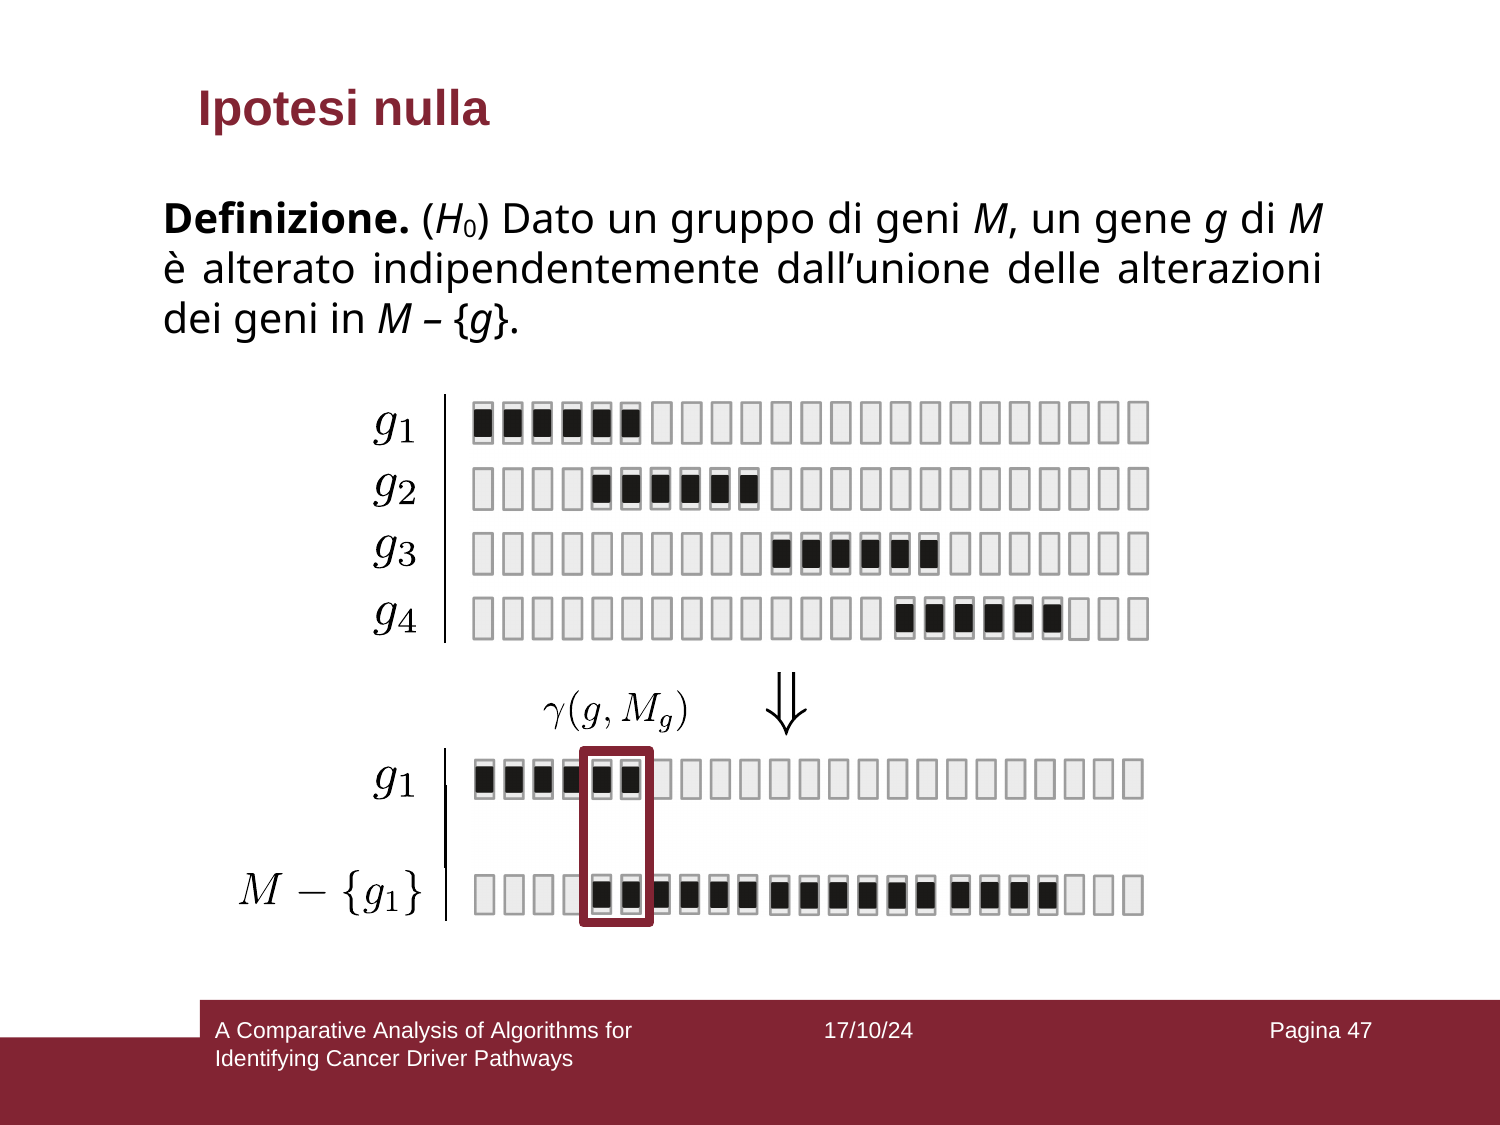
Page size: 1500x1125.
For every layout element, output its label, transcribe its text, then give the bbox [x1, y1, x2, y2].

title Ipotesi nulla [183, 67, 1400, 150]
picture [307, 748, 470, 921]
text_box Definizione. (H0) Dato un gruppo di geni M, un gene g di M è alterato indipendentemente dall’unione delle alterazioni dei geni in M – {g}. [147, 184, 1359, 350]
picture [654, 756, 1148, 917]
picture [307, 394, 1151, 663]
picture [471, 756, 579, 917]
picture [588, 756, 645, 917]
picture [765, 672, 807, 736]
text_box A Comparative Analysis of Algorithms for Identifying Cancer Driver Pathways [199, 1008, 676, 1084]
text_box 17/10/24 [712, 1008, 1026, 1084]
picture [539, 682, 689, 738]
picture [238, 870, 422, 916]
text_box Pagina <numero> [1074, 1008, 1388, 1084]
